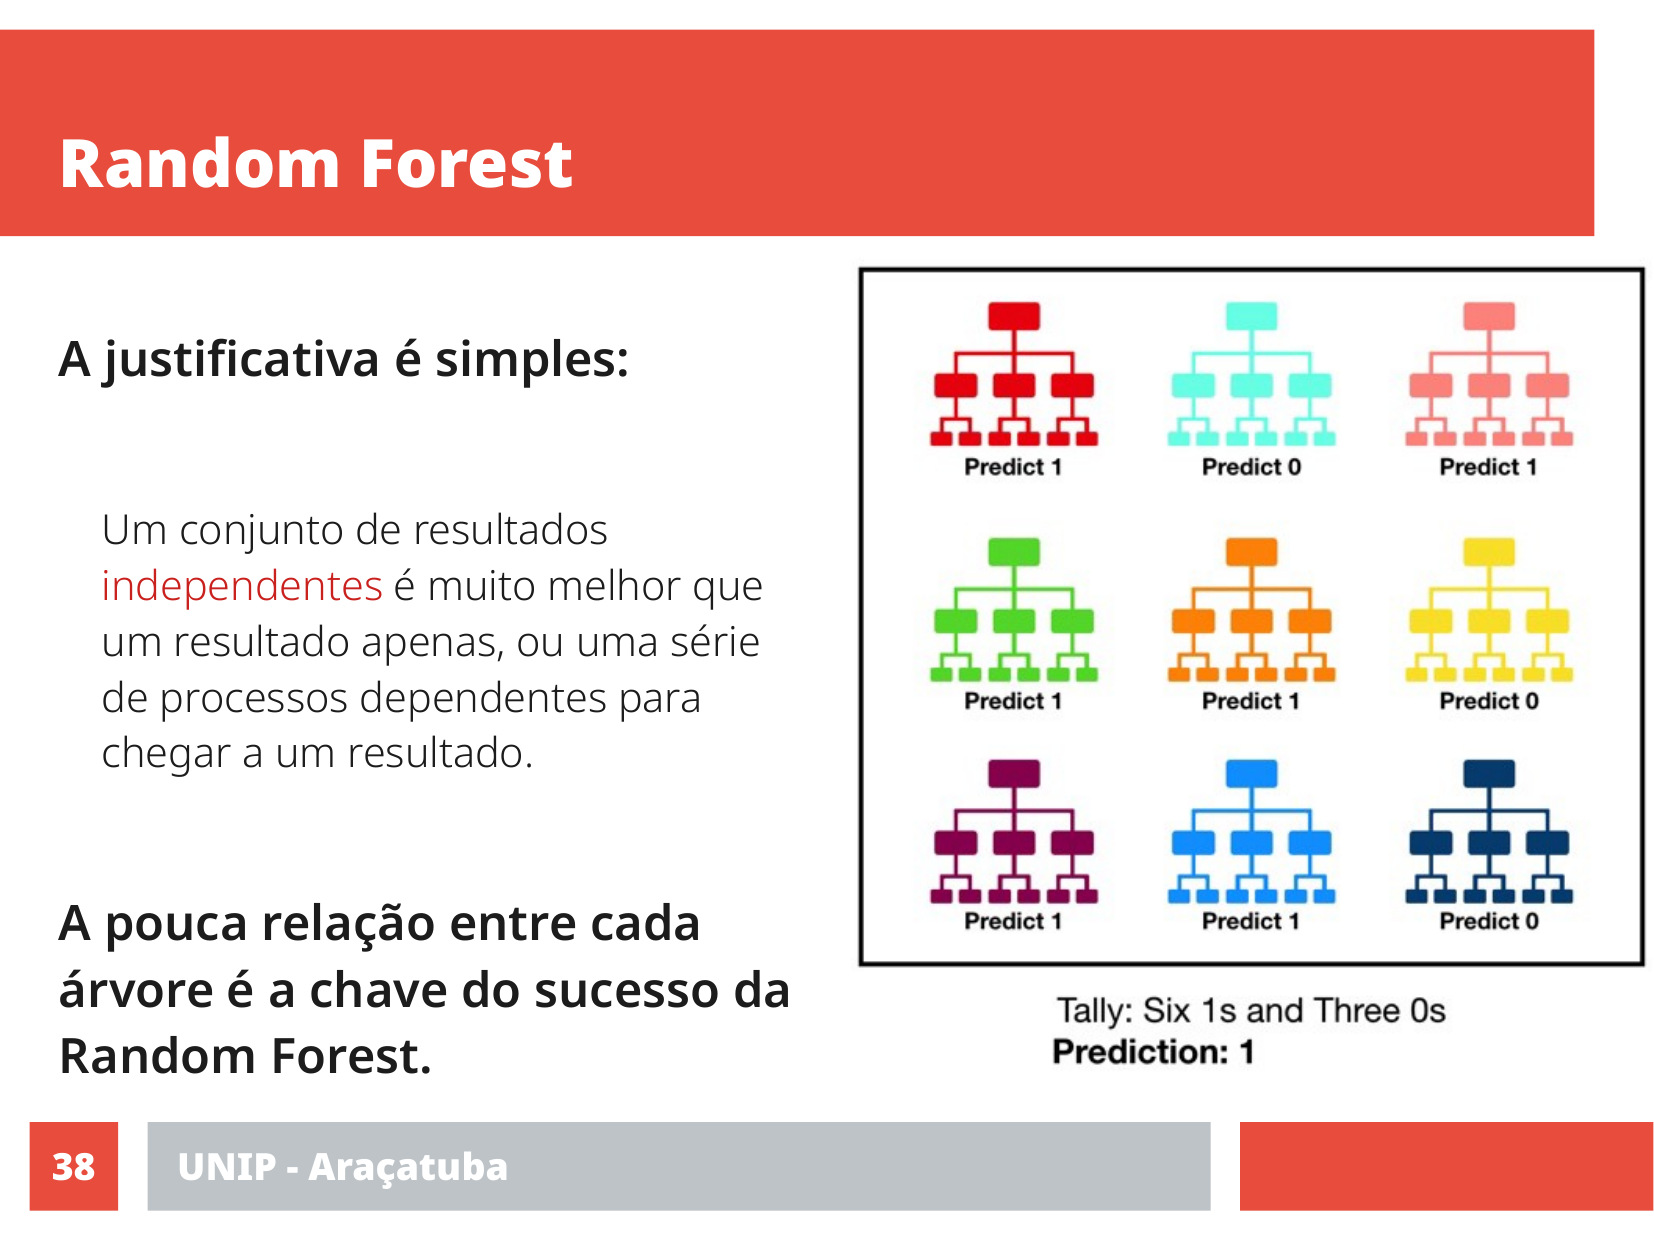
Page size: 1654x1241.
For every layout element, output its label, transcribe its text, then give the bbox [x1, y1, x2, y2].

title Random Forest [59, 59, 1595, 207]
list A justificativa é simples: Um conjunto de resultados independentes é muito melhor que um resultado apenas, ou uma série de processos dependentes para chegar a um resultado. A pouca relação entre cada árvore é a chave do sucesso da Random Forest. [59, 324, 811, 1093]
picture [839, 246, 1654, 1083]
